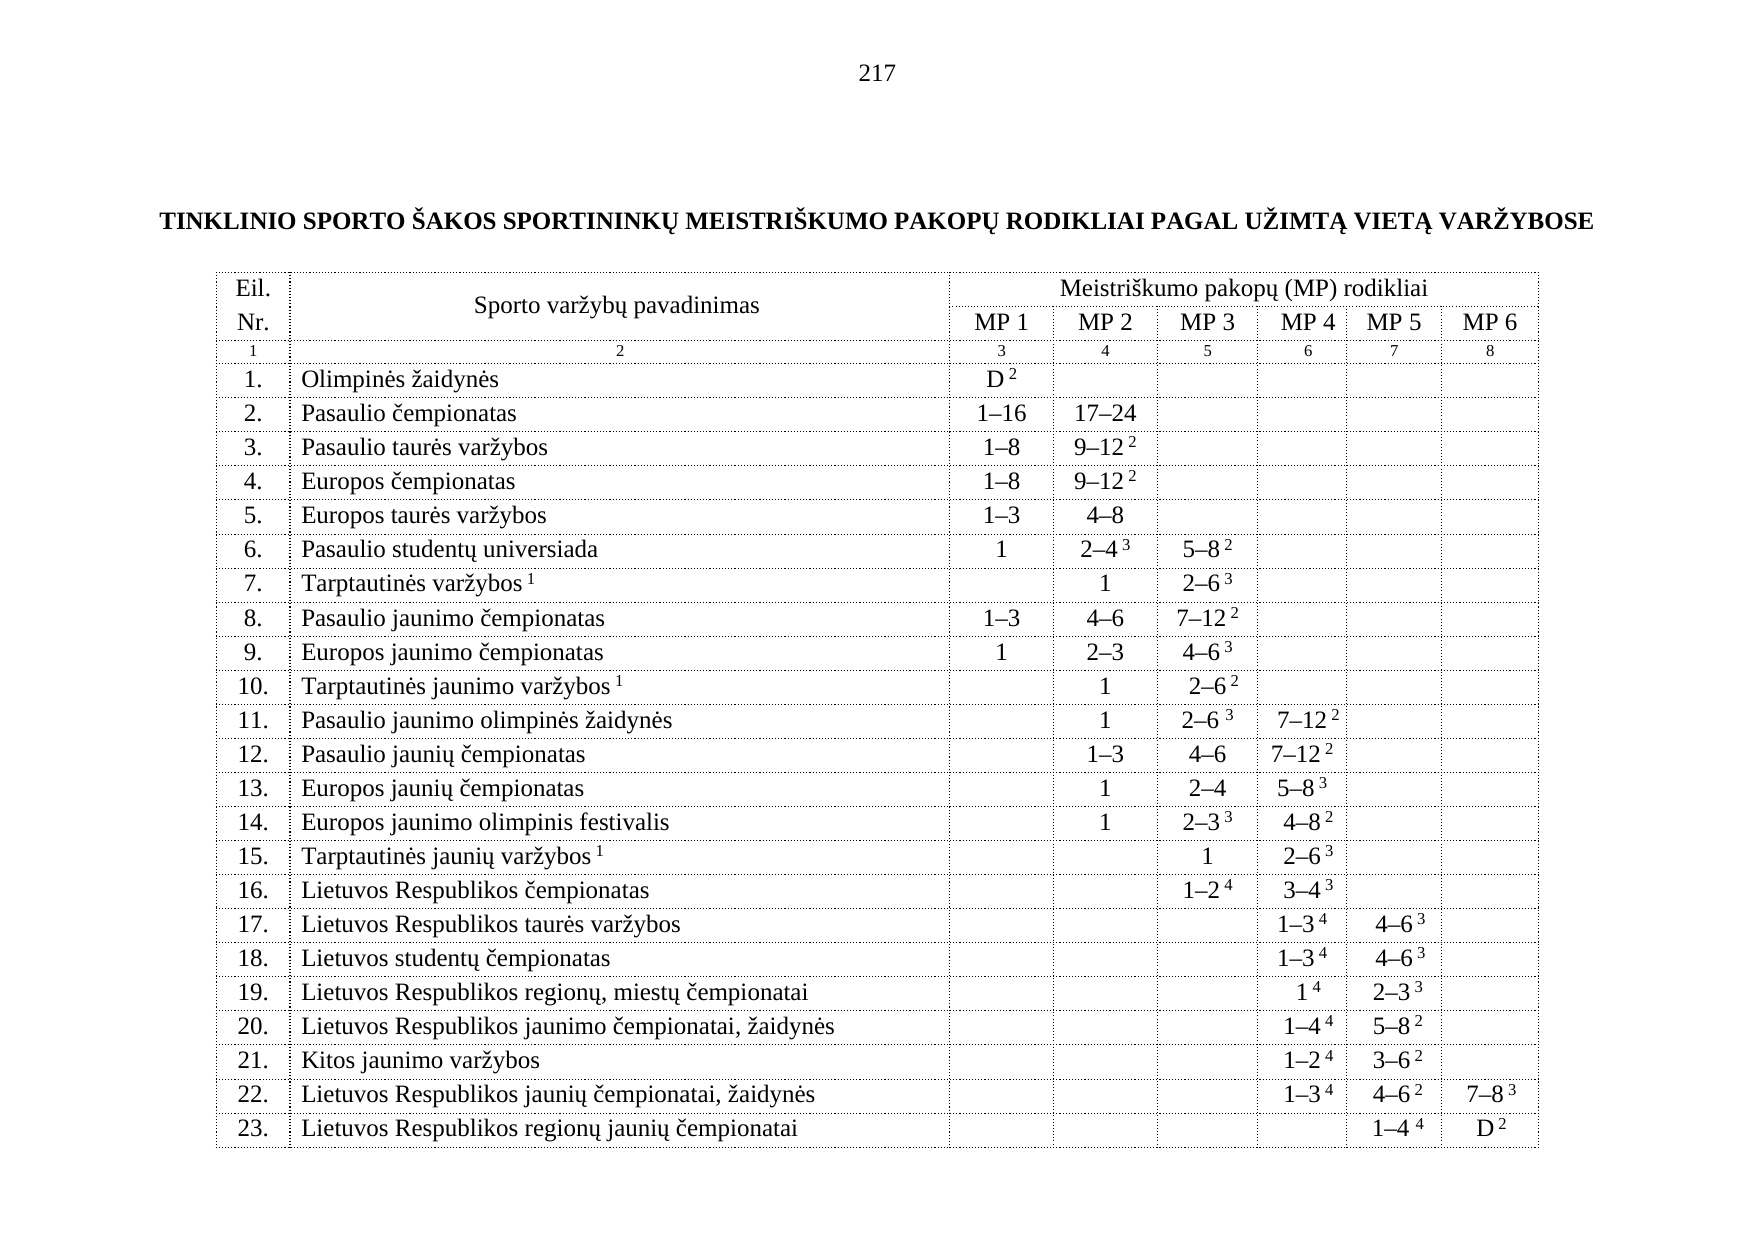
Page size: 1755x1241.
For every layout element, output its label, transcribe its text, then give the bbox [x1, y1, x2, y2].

text TINKLINIO SPORTO ŠAKOS SPORTININKŲ MEISTRIŠKUMO PAKOPŲ RODIKLIAI PAGAL UŽIMTĄ VIETĄ VARŽYBOSE [118, 206, 1636, 235]
